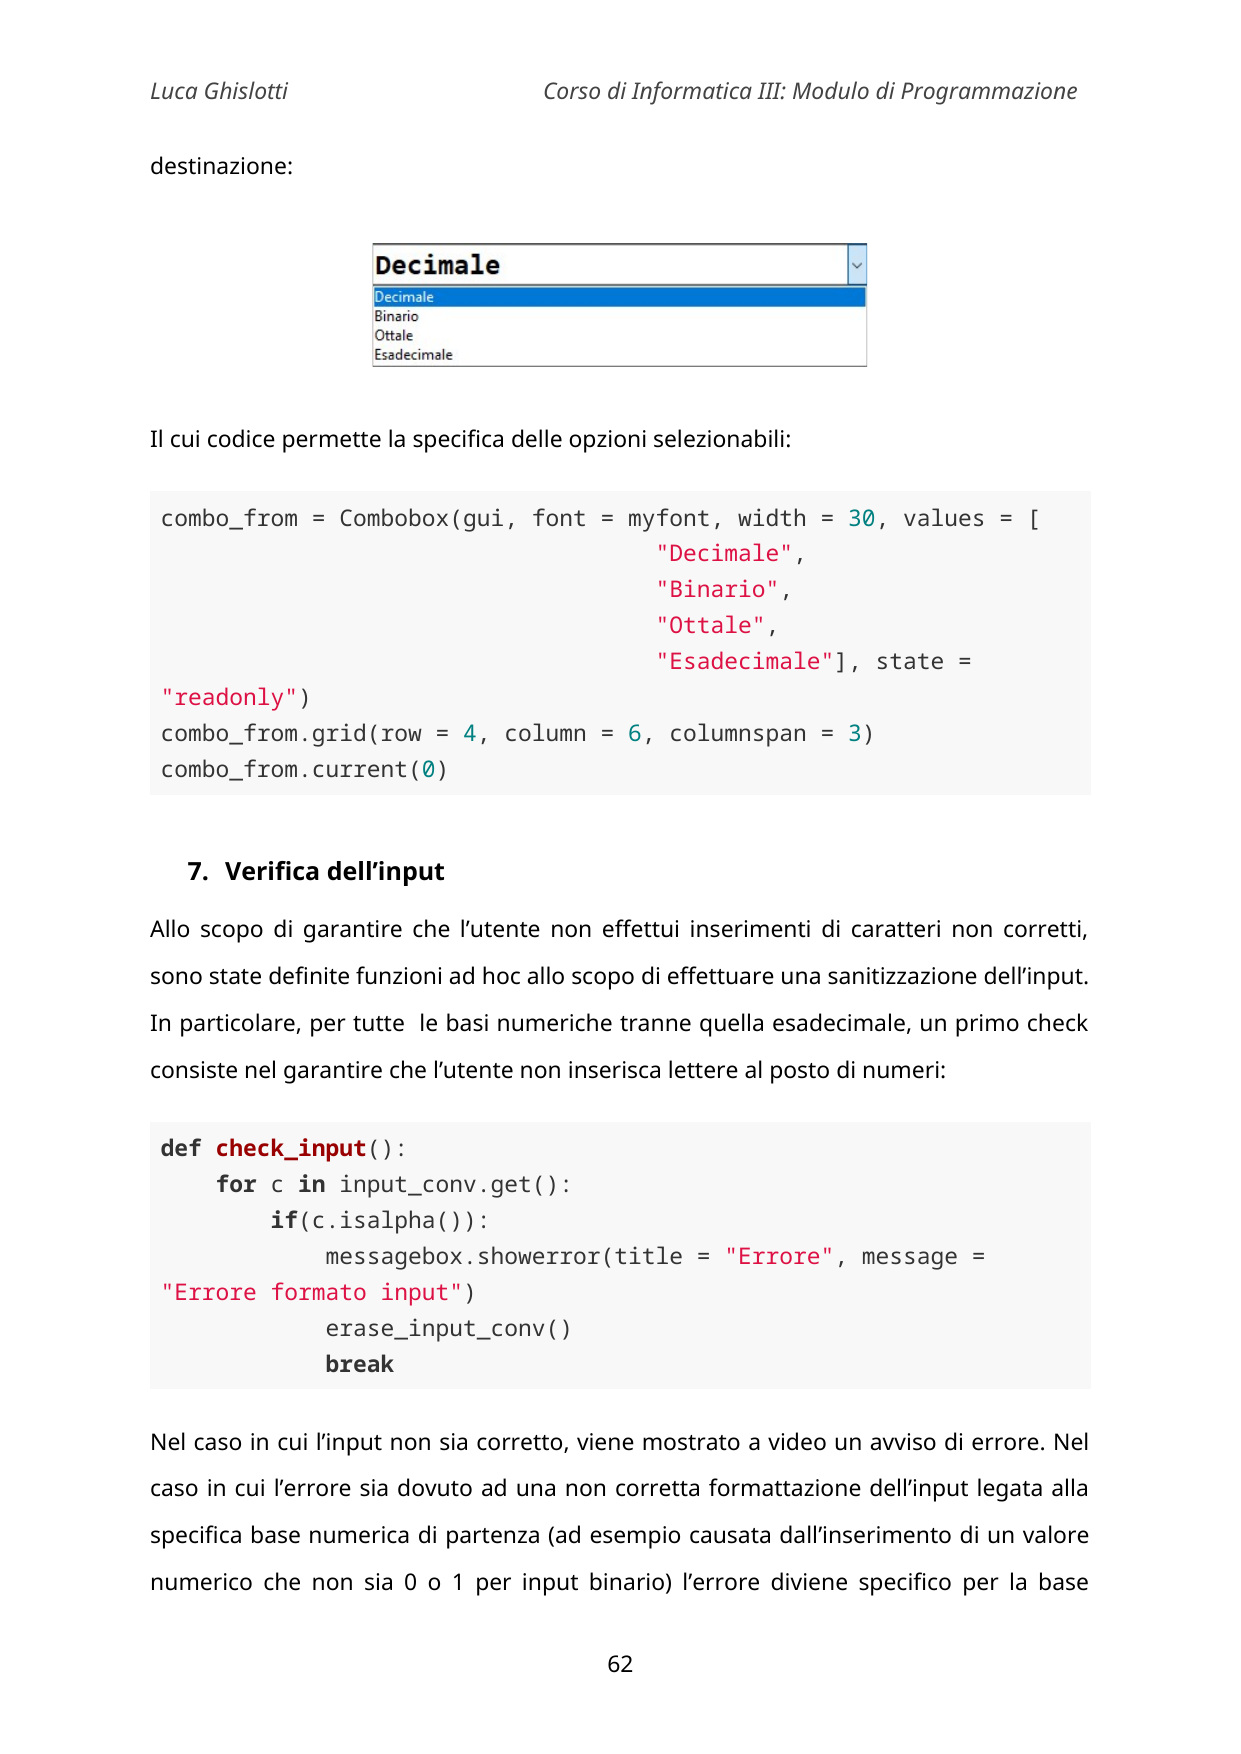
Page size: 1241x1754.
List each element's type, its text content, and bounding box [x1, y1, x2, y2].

picture [372, 243, 868, 367]
subtitle Verifica dell’input [187, 853, 1090, 887]
table_header combo_from = Combobox(gui, font = myfont, width = 30, values = [ "Decimale", "Binario", "Ottale", "Esadecimale"], state = "readonly") combo_from.grid(row = 4, column = 6, columnspan = 3) combo_from.current(0) [150, 491, 1091, 795]
text Il cui codice permette la specifica delle opzioni selezionabili: [150, 367, 1090, 454]
text Nel caso in cui l’input non sia corretto, viene mostrato a video un avviso di errore. Nel caso in cui l’errore sia dovuto ad una non corretta formattazione dell’input legata alla specifica base numerica di partenza (ad esempio causata dall’inserimento di un valore numerico che non sia 0 o 1 per input binario) l’errore diviene specifico per la base [150, 1425, 1090, 1597]
text Allo scopo di garantire che l’utente non effettui inserimenti di caratteri non corretti, sono state definite funzioni ad hoc allo scopo di effettuare una sanitizzazione dell’input. In particolare, per tutte le basi numeriche tranne quella esadecimale, un primo check consiste nel garantire che l’utente non inserisca lettere al posto di numeri: [150, 913, 1090, 1085]
text destinazione: [150, 150, 1090, 181]
table_header def check_input(): for c in input_conv.get(): if(c.isalpha()): messagebox.showerror(title = "Errore", message = "Errore formato input") erase_input_conv() break [150, 1122, 1091, 1389]
